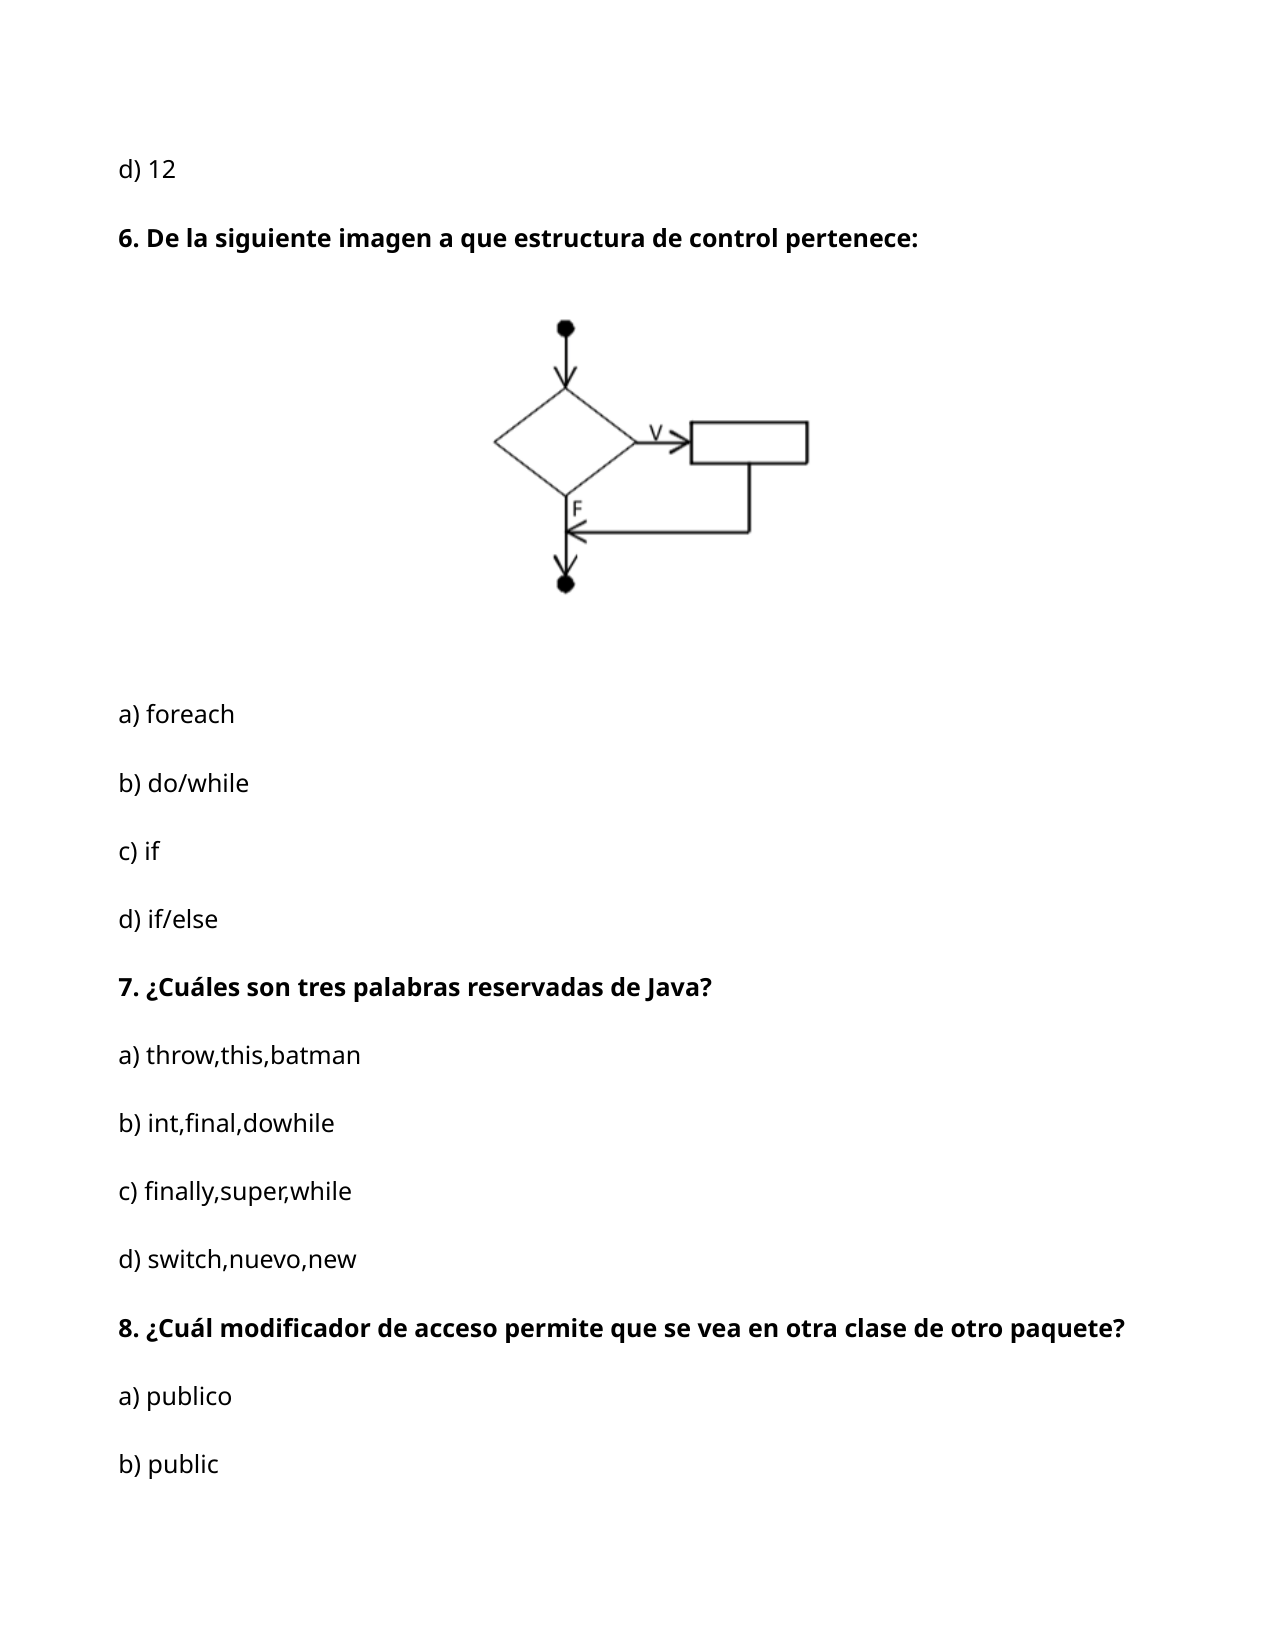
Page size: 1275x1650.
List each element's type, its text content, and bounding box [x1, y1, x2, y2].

text b) do/while [118, 765, 1157, 799]
text c) finally,super,while [118, 1174, 1157, 1208]
text 8. ¿Cuál modificador de acceso permite que se vea en otra clase de otro paquete? [118, 1310, 1157, 1344]
text b) int,final,dowhile [118, 1106, 1157, 1140]
picture [431, 288, 844, 622]
text 7. ¿Cuáles son tres palabras reservadas de Java? [118, 970, 1157, 1004]
text c) if [118, 833, 1157, 867]
text d) if/else [118, 902, 1157, 936]
text d) switch,nuevo,new [118, 1242, 1157, 1276]
text d) 12 [118, 152, 1157, 186]
text a) throw,this,batman [118, 1038, 1157, 1072]
text a) foreach [118, 697, 1157, 731]
text a) publico [118, 1378, 1157, 1412]
text b) public [118, 1447, 1157, 1481]
text 6. De la siguiente imagen a que estructura de control pertenece: [118, 220, 1157, 254]
